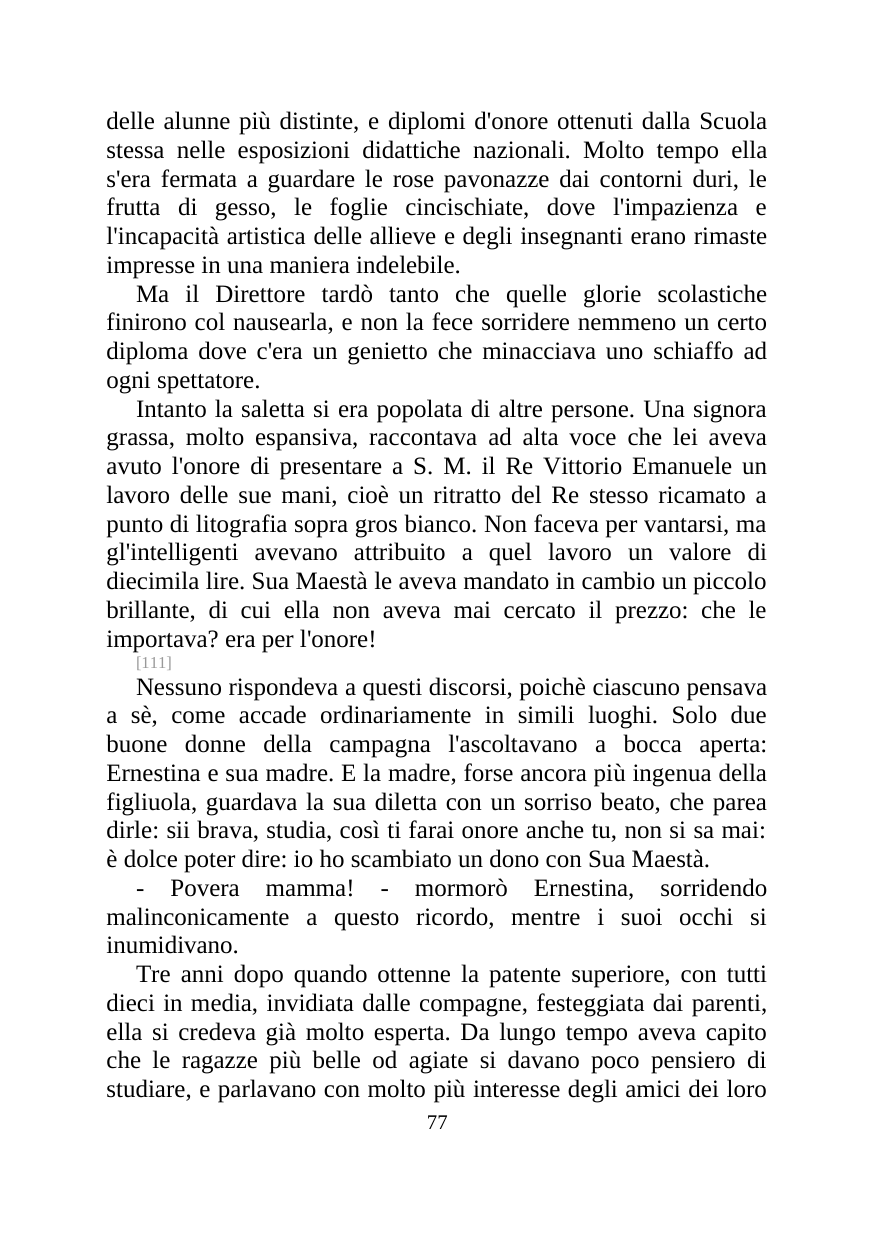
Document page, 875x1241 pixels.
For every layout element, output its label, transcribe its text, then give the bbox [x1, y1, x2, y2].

text delle alunne più distinte, e diplomi d'onore ottenuti dalla Scuola stessa nelle esposizioni didattiche nazionali. Molto tempo ella s'era fermata a guardare le rose pavonazze dai contorni duri, le frutta di gesso, le foglie cincischiate, dove l'impazienza e l'incapacità artistica delle allieve e degli insegnanti erano rimaste impresse in una maniera indelebile. [106, 106, 768, 279]
text [111] [106, 652, 768, 672]
text Ma il Direttore tardò tanto che quelle glorie scolastiche finirono col nausearla, e non la fece sorridere nemmeno un certo diploma dove c'era un genietto che minacciava uno schiaffo ad ogni spettatore. [106, 279, 768, 394]
text Nessuno rispondeva a questi discorsi, poichè ciascuno pensava a sè, come accade ordinariamente in simili luoghi. Solo due buone donne della campagna l'ascoltavano a bocca aperta: Ernestina e sua madre. E la madre, forse ancora più ingenua della figliuola, guardava la sua diletta con un sorriso beato, che parea dirle: sii brava, studia, così ti farai onore anche tu, non si sa mai: è dolce poter dire: io ho scambiato un dono con Sua Maestà. [106, 672, 768, 873]
text Intanto la saletta si era popolata di altre persone. Una signora grassa, molto espansiva, raccontava ad alta voce che lei aveva avuto l'onore di presentare a S. M. il Re Vittorio Emanuele un lavoro delle sue mani, cioè un ritratto del Re stesso ricamato a punto di litografia sopra gros bianco. Non faceva per vantarsi, ma gl'intelligenti avevano attribuito a quel lavoro un valore di diecimila lire. Sua Maestà le aveva mandato in cambio un piccolo brillante, di cui ella non aveva mai cercato il prezzo: che le importava? era per l'onore! [106, 394, 768, 652]
text Tre anni dopo quando ottenne la patente superiore, con tutti dieci in media, invidiata dalle compagne, festeggiata dai parenti, ella si credeva già molto esperta. Da lungo tempo aveva capito che le ragazze più belle od agiate si davano poco pensiero di studiare, e parlavano con molto più interesse degli amici dei loro [106, 959, 768, 1103]
text - Povera mamma! - mormorò Ernestina, sorridendo malinconicamente a questo ricordo, mentre i suoi occhi si inumidivano. [106, 873, 768, 959]
